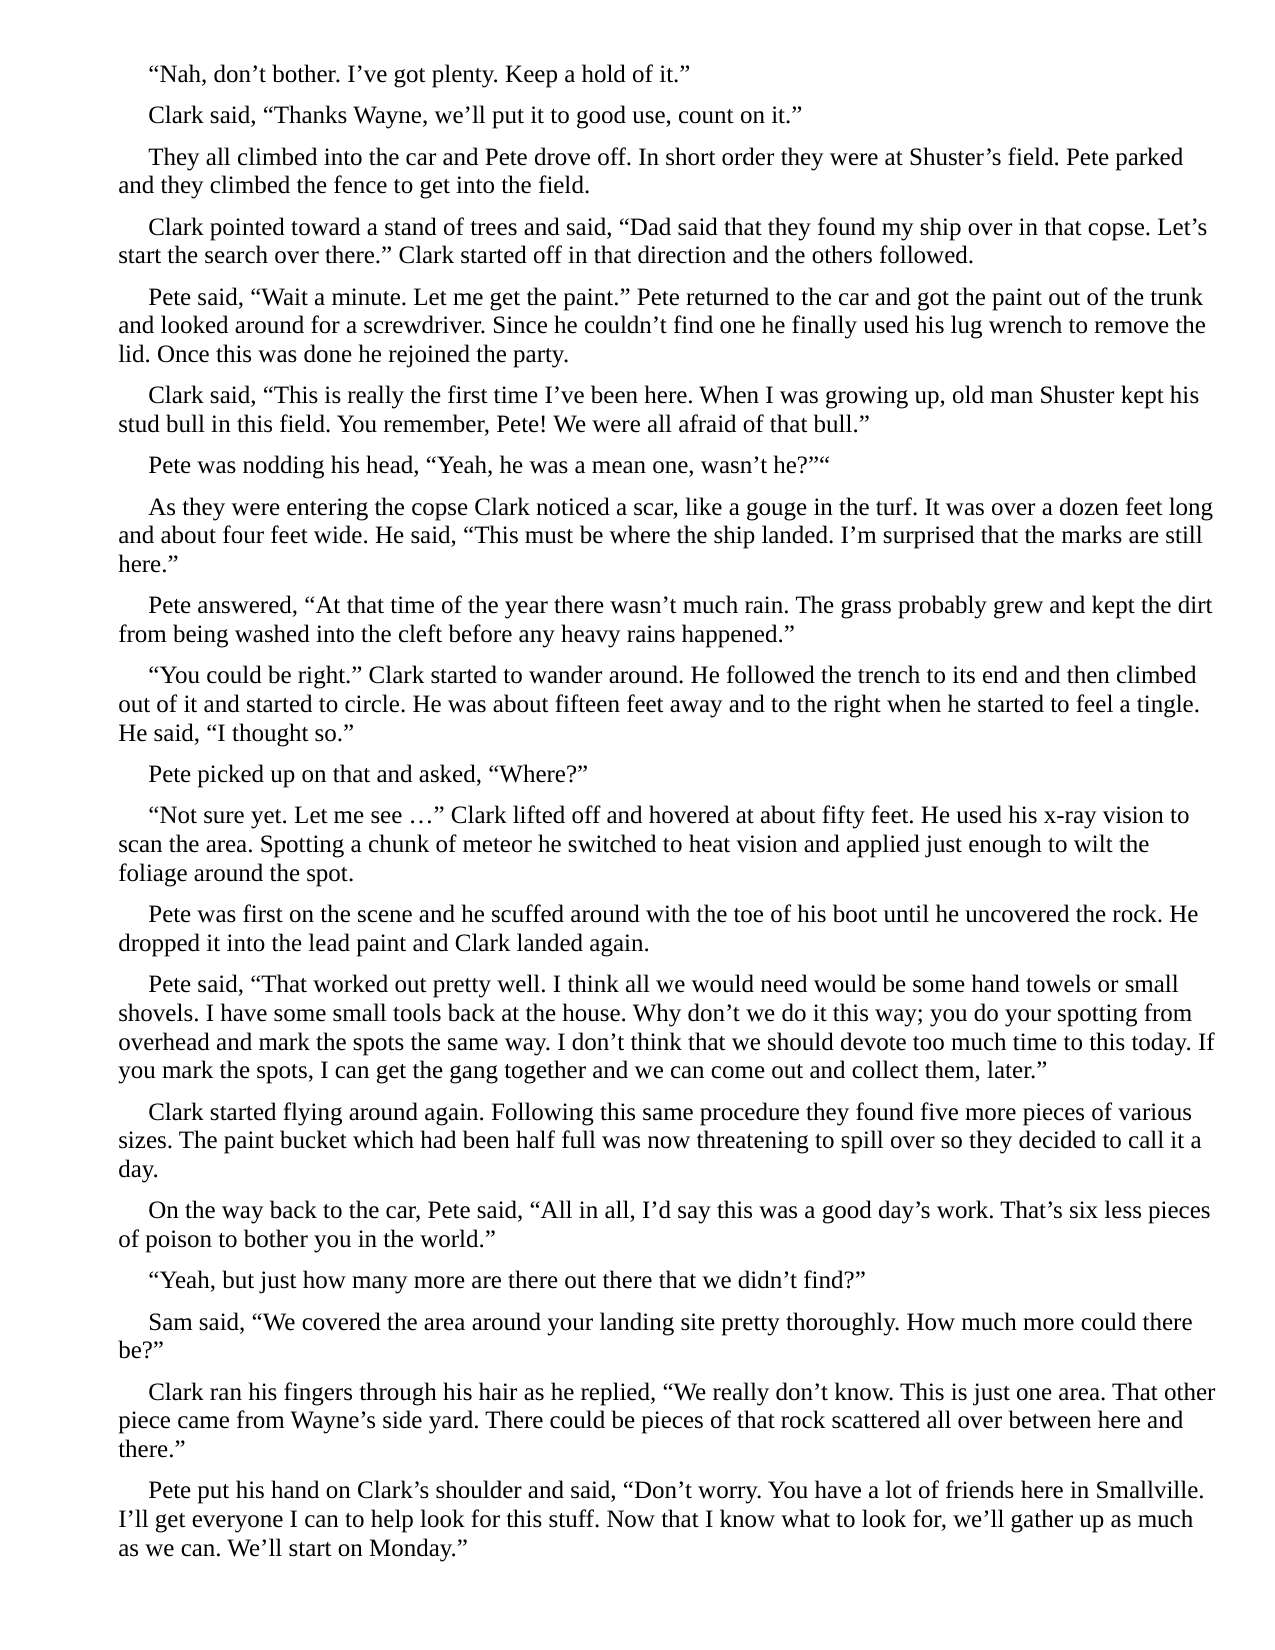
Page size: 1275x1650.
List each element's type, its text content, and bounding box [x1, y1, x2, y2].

text Sam said, “We covered the area around your landing site pretty thoroughly. How much more could there be?” [118, 1307, 1216, 1364]
text “Nah, don’t bother. I’ve got plenty. Keep a hold of it.” [118, 59, 1216, 88]
text Clark pointed toward a stand of trees and said, “Dad said that they found my ship over in that copse. Let’s start the search over there.” Clark started off in that direction and the others followed. [118, 212, 1216, 269]
text “You could be right.” Clark started to wander around. He followed the trench to its end and then climbed out of it and started to circle. He was about fifteen feet away and to the right when he started to feel a tingle. He said, “I thought so.” [118, 660, 1216, 747]
text As they were entering the copse Clark noticed a scar, like a gouge in the turf. It was over a dozen feet long and about four feet wide. He said, “This must be where the ship landed. I’m surprised that the marks are still here.” [118, 492, 1216, 578]
text Clark said, “Thanks Wayne, we’ll put it to good use, count on it.” [118, 100, 1216, 129]
text Clark said, “This is really the first time I’ve been here. When I was growing up, old man Shuster kept his stud bull in this field. You remember, Pete! We were all afraid of that bull.” [118, 380, 1216, 438]
text Pete answered, “At that time of the year there wasn’t much rain. The grass probably grew and kept the dirt from being washed into the cleft before any heavy rains happened.” [118, 590, 1216, 648]
text Pete said, “Wait a minute. Let me get the paint.” Pete returned to the car and got the paint out of the trunk and looked around for a screwdriver. Since he couldn’t find one he finally used his lug wrench to remove the lid. Once this was done he rejoined the party. [118, 282, 1216, 368]
text Pete said, “That worked out pretty well. I think all we would need would be some hand towels or small shovels. I have some small tools back at the house. Why don’t we do it this way; you do your spotting from overhead and mark the spots the same way. I don’t think that we should devote too much time to this today. If you mark the spots, I can get the gang together and we can come out and collect them, later.” [118, 969, 1216, 1084]
text “Not sure yet. Let me see …” Clark lifted off and hovered at about fifty feet. He used his x-ray vision to scan the area. Spotting a chunk of meteor he switched to heat vision and applied just enough to wilt the foliage around the spot. [118, 800, 1216, 887]
text On the way back to the car, Pete said, “All in all, I’d say this was a good day’s work. That’s six less pieces of poison to bother you in the world.” [118, 1195, 1216, 1253]
text Pete put his hand on Clark’s shoulder and said, “Don’t worry. You have a lot of friends here in Smallville. I’ll get everyone I can to help look for this stuff. Now that I know what to look for, we’ll gather up as much as we can. We’ll start on Monday.” [118, 1475, 1216, 1562]
text Clark ran his fingers through his hair as he replied, “We really don’t know. This is just one area. That other piece came from Wayne’s side yard. There could be pieces of that rock scattered all over between here and there.” [118, 1377, 1216, 1463]
text Pete picked up on that and asked, “Where?” [118, 759, 1216, 788]
text They all climbed into the car and Pete drove off. In short order they were at Shuster’s field. Pete parked and they climbed the fence to get into the field. [118, 142, 1216, 199]
text “Yeah, but just how many more are there out there that we didn’t find?” [118, 1265, 1216, 1294]
text Clark started flying around again. Following this same procedure they found five more pieces of various sizes. The paint bucket which had been half full was now threatening to spill over so they decided to call it a day. [118, 1097, 1216, 1183]
text Pete was first on the scene and he scuffed around with the toe of his boot until he uncovered the rock. He dropped it into the lead paint and Clark landed again. [118, 899, 1216, 957]
text Pete was nodding his head, “Yeah, he was a mean one, wasn’t he?”“ [118, 450, 1216, 479]
